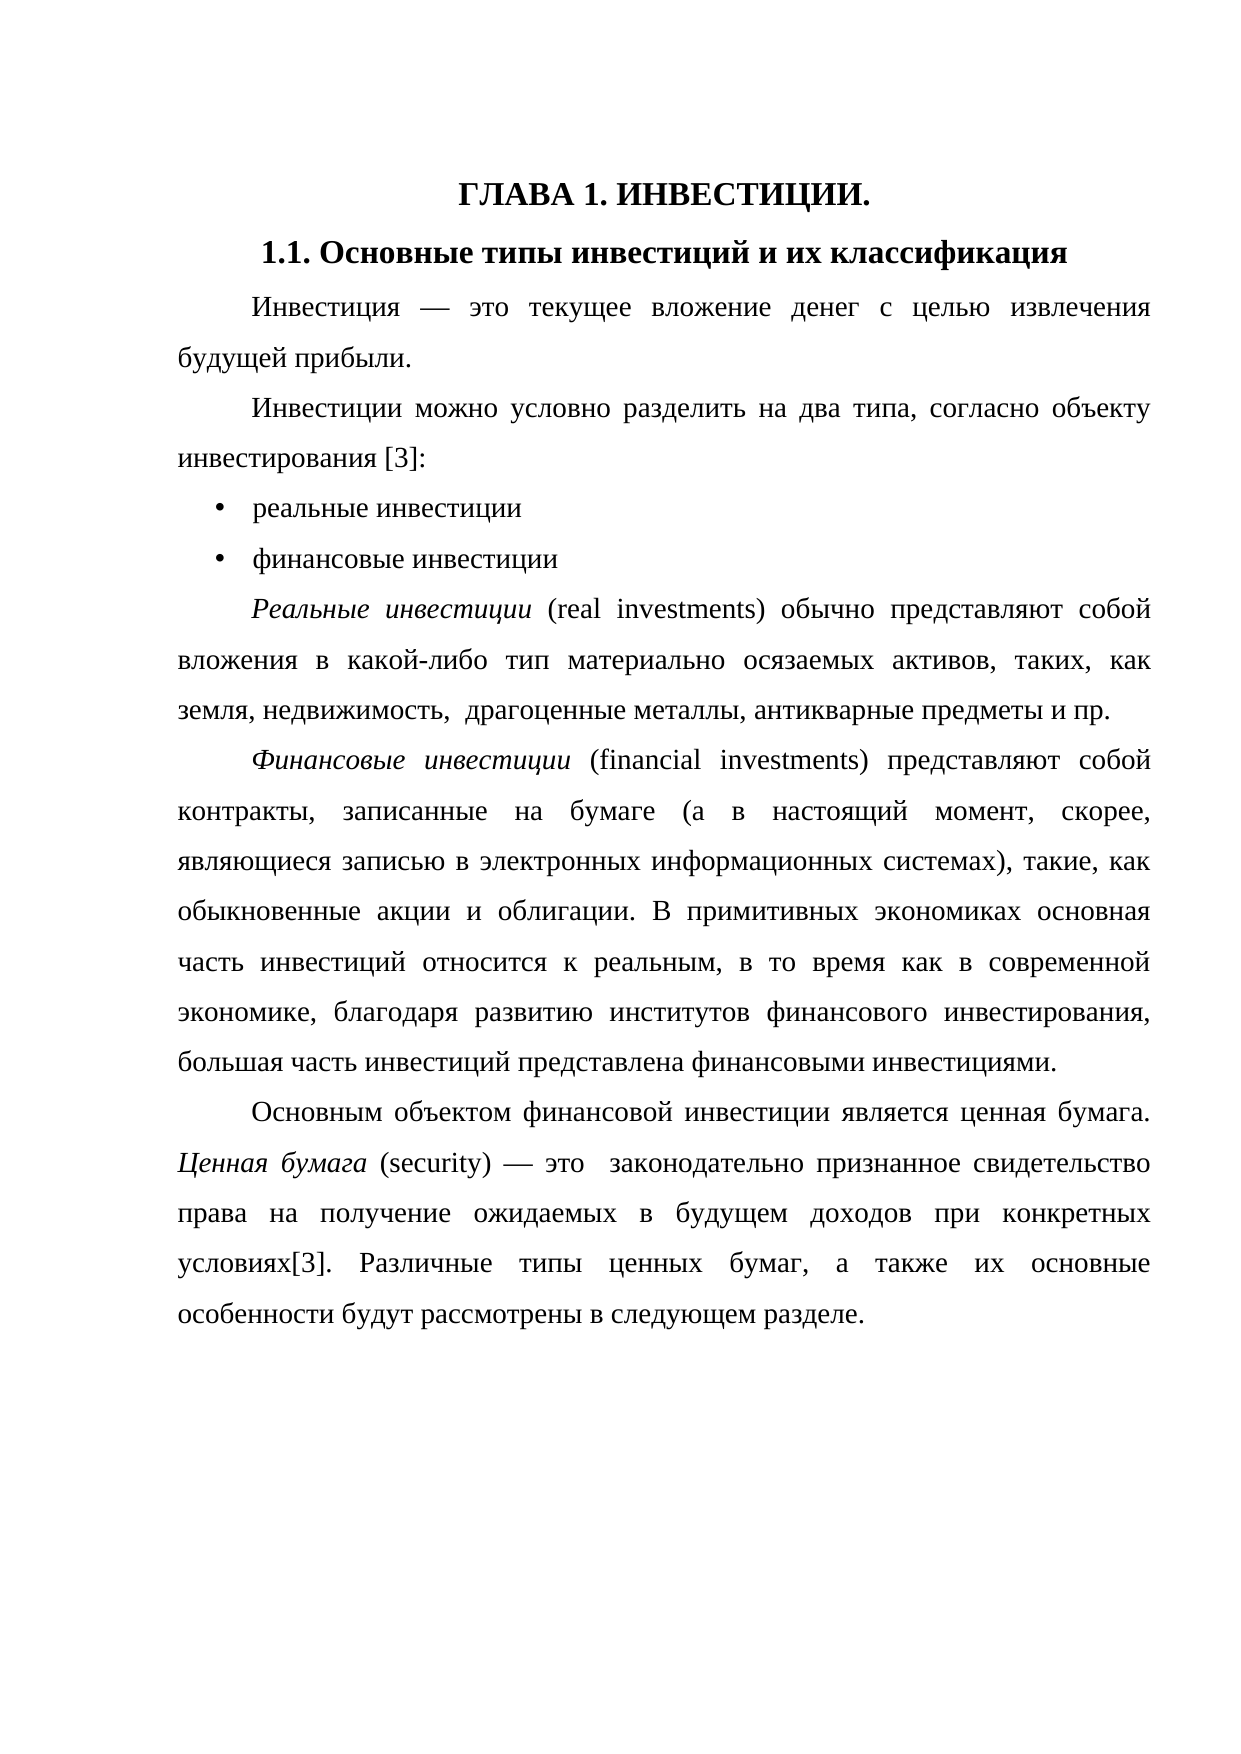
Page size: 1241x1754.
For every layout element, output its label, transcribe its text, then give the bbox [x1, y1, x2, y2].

text Инвестиция — это текущее вложение денег с целью извлечения будущей прибыли. [177, 289, 1152, 373]
text Основным объектом финансовой инвестиции является ценная бумага. Ценная бумага (security) — это законодательно признанное свидетельство права на получение ожидаемых в будущем доходов при конкретных условиях[3]. Различные типы ценных бумаг, а также их основные особенности будут рассмотрены в следующем разделе. [177, 1094, 1152, 1329]
text Инвестиции можно условно разделить на два типа, согласно объекту инвестирования [3]: [177, 390, 1152, 474]
list реальные инвестиции [215, 491, 1152, 524]
text Финансовые инвестиции (financial investments) представляют собой контракты, записанные на бумаге (а в настоящий момент, скорее, являющиеся записью в электронных информационных системах), такие, как обыкновенные акции и облигации. В примитивных экономиках основная часть инвестиций относится к реальным, в то время как в современной экономике, благодаря развитию институтов финансового инвестирования, большая часть инвестиций представлена финансовыми инвестициями. [177, 742, 1152, 1078]
text Реальные инвестиции (real investments) обычно представляют собой вложения в какой-либо тип материально осязаемых активов, таких, как земля, недвижимость, драгоценные металлы, антикварные предметы и пр. [177, 591, 1152, 726]
subtitle ГЛАВА 1. ИНВЕСТИЦИИ. [177, 174, 1152, 213]
subtitle 1.1. Основные типы инвестиций и их классификация [177, 232, 1152, 270]
list финансовые инвестиции [215, 541, 1152, 575]
